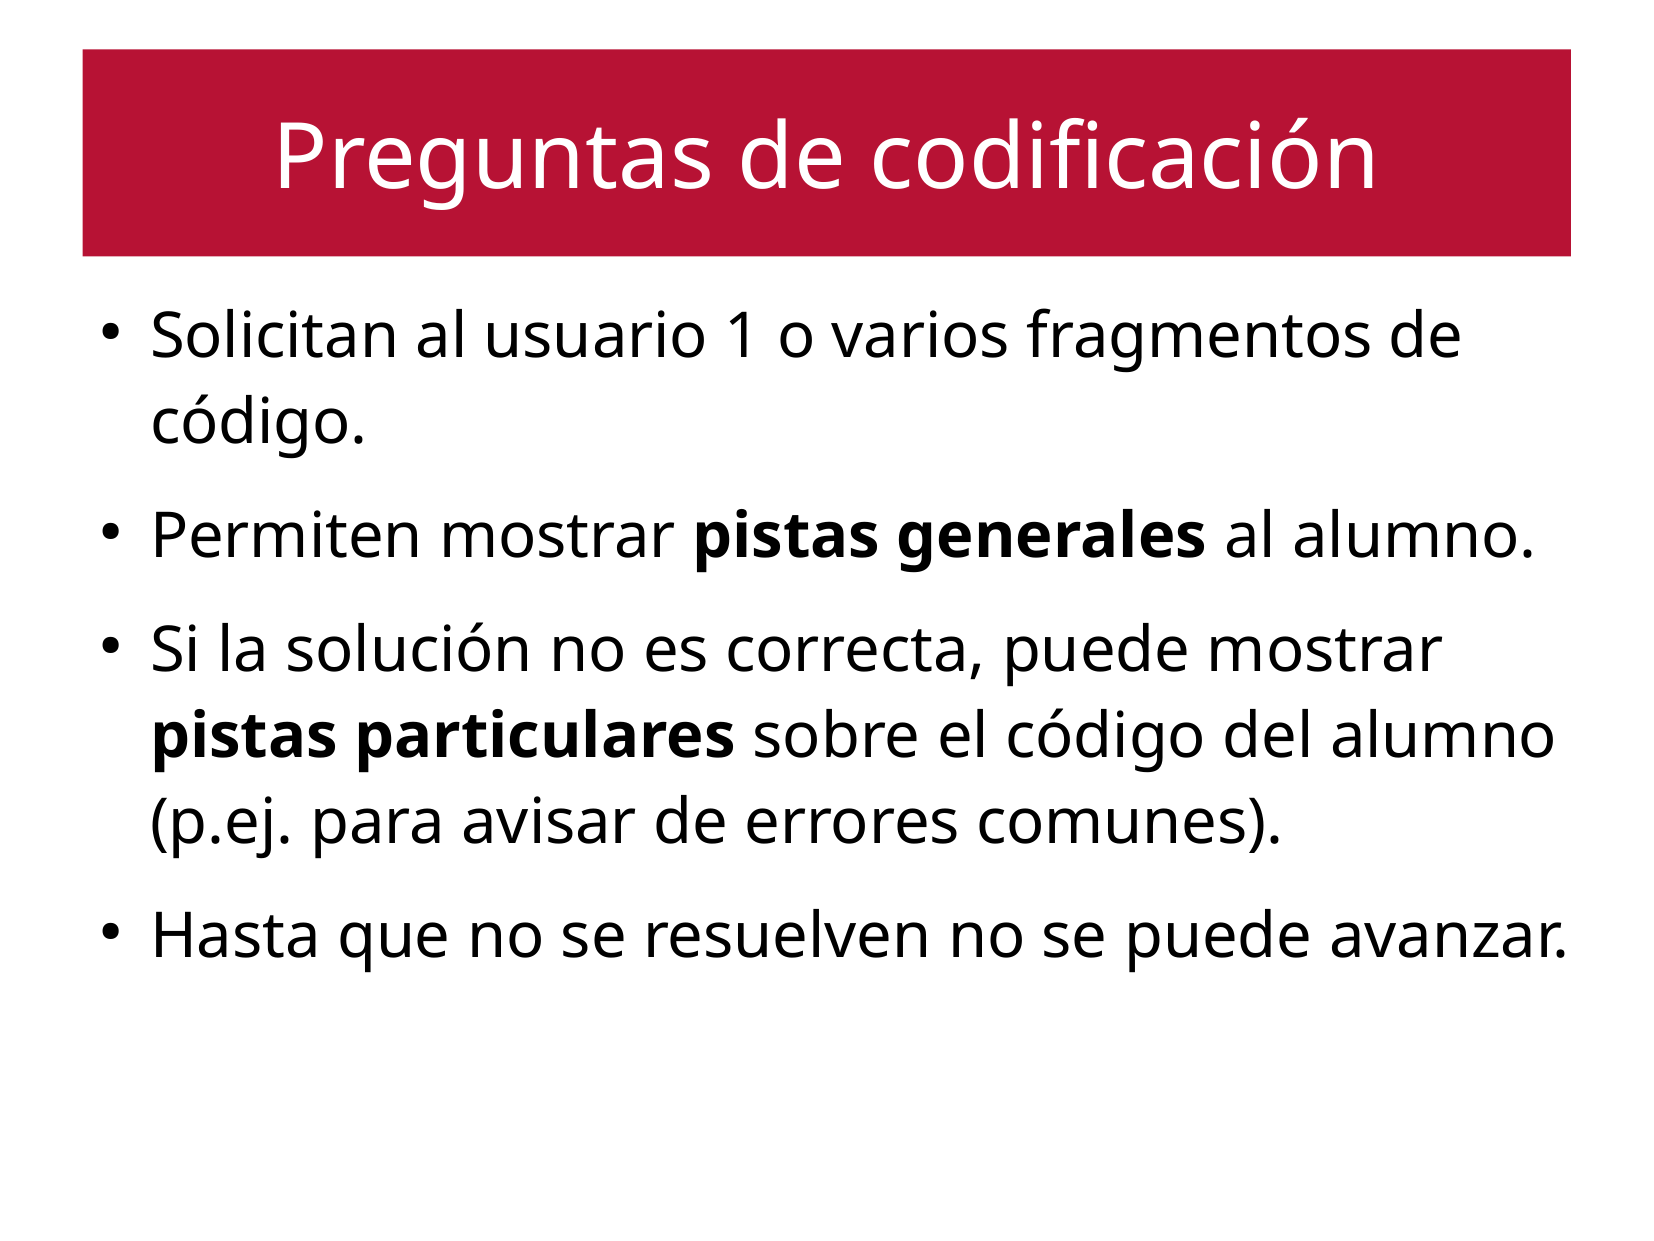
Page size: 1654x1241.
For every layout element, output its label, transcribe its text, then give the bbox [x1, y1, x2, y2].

list Solicitan al usuario 1 o varios fragmentos de código. Permiten mostrar pistas generales al alumno. Si la solución no es correcta, puede mostrar pistas particulares sobre el código del alumno (p.ej. para avisar de errores comunes). Hasta que no se resuelven no se puede avanzar. [82, 290, 1571, 1010]
title Preguntas de codificación [82, 49, 1571, 257]
